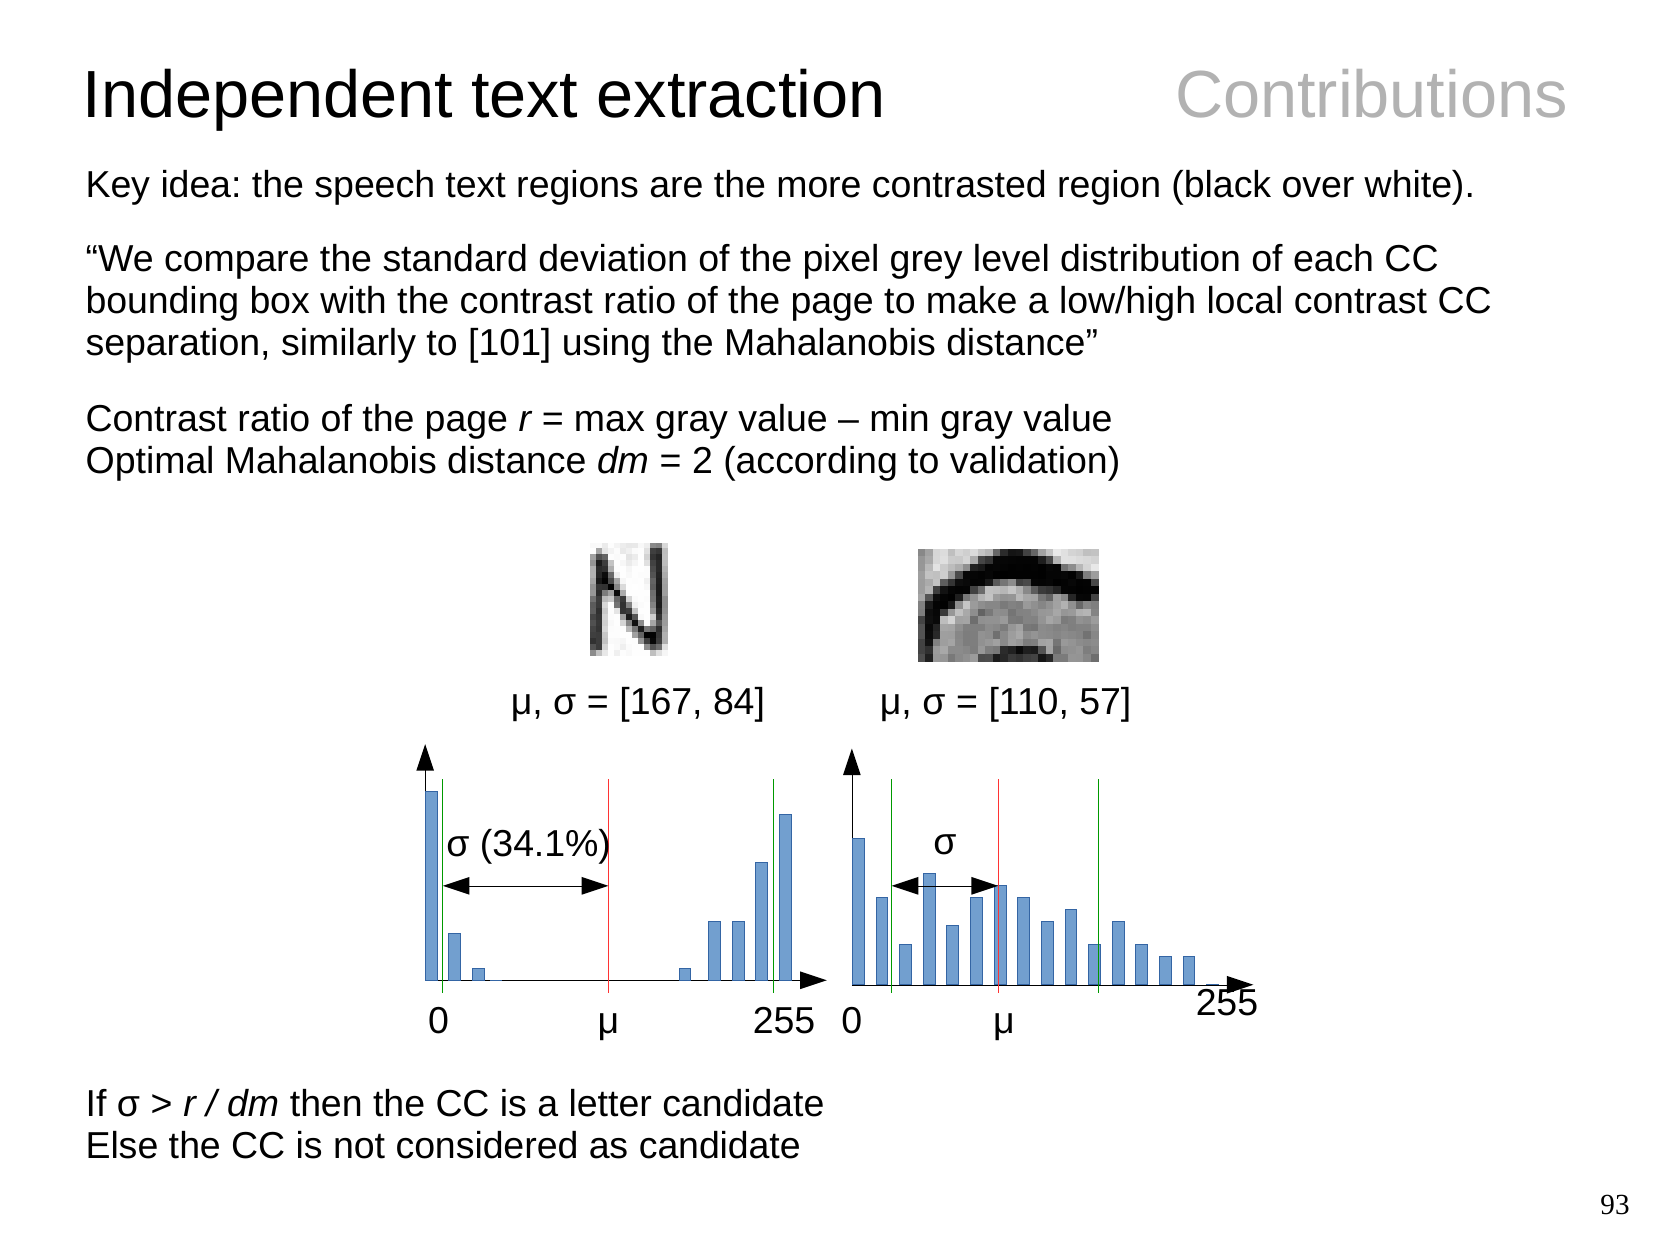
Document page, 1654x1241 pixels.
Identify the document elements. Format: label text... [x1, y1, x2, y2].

text_box [1183, 956, 1195, 985]
text_box μ, σ = [167, 84] μ, σ = [110, 57] [496, 673, 1158, 773]
text_box [708, 921, 721, 981]
text_box 0 [413, 992, 532, 1049]
text_box [732, 921, 745, 981]
picture [590, 543, 668, 656]
text_box 255 [1181, 974, 1300, 1032]
text_box [1065, 909, 1077, 985]
title Independent text extraction [82, 49, 1571, 139]
text_box [1112, 921, 1125, 985]
text_box [472, 968, 485, 981]
text_box [1017, 897, 1030, 985]
text_box [448, 933, 461, 981]
text_box σ (34.1%) [425, 814, 632, 872]
text_box [876, 897, 888, 985]
text_box [755, 862, 768, 981]
text_box 255 [738, 992, 826, 1049]
text_box [1159, 956, 1172, 985]
text_box Key idea: the speech text regions are the more contrasted region (black over white). [70, 156, 1571, 214]
text_box [999, 885, 1007, 985]
text_box [425, 872, 438, 981]
text_box [1088, 944, 1098, 985]
text_box Contrast ratio of the page r = max gray value – min gray value Optimal Mahalanobis distance dm = 2 (according to validation) [70, 389, 1182, 489]
text_box μ [944, 992, 1063, 1049]
text_box If σ > r / dm then the CC is a letter candidate Else the CC is not considered as candidate [70, 1074, 1371, 1174]
text_box σ [885, 813, 1004, 871]
text_box μ [549, 992, 668, 1049]
text_box 0 [826, 992, 944, 1049]
text_box [923, 873, 936, 886]
text_box “We compare the standard deviation of the pixel grey level distribution of each CC bounding box with the contrast ratio of the page to make a low/high local contrast CC separation, similarly to [101] using the Mahalanobis distance” [70, 230, 1560, 372]
text_box [679, 968, 691, 981]
text_box [970, 897, 983, 985]
text_box [852, 838, 865, 985]
text_box [779, 814, 792, 981]
picture [918, 549, 1099, 662]
text_box [899, 944, 912, 985]
text_box [946, 925, 959, 985]
text_box [1135, 944, 1148, 985]
text_box [994, 887, 998, 985]
text_box [923, 887, 936, 985]
text_box [1041, 921, 1054, 985]
text_box [425, 791, 438, 814]
